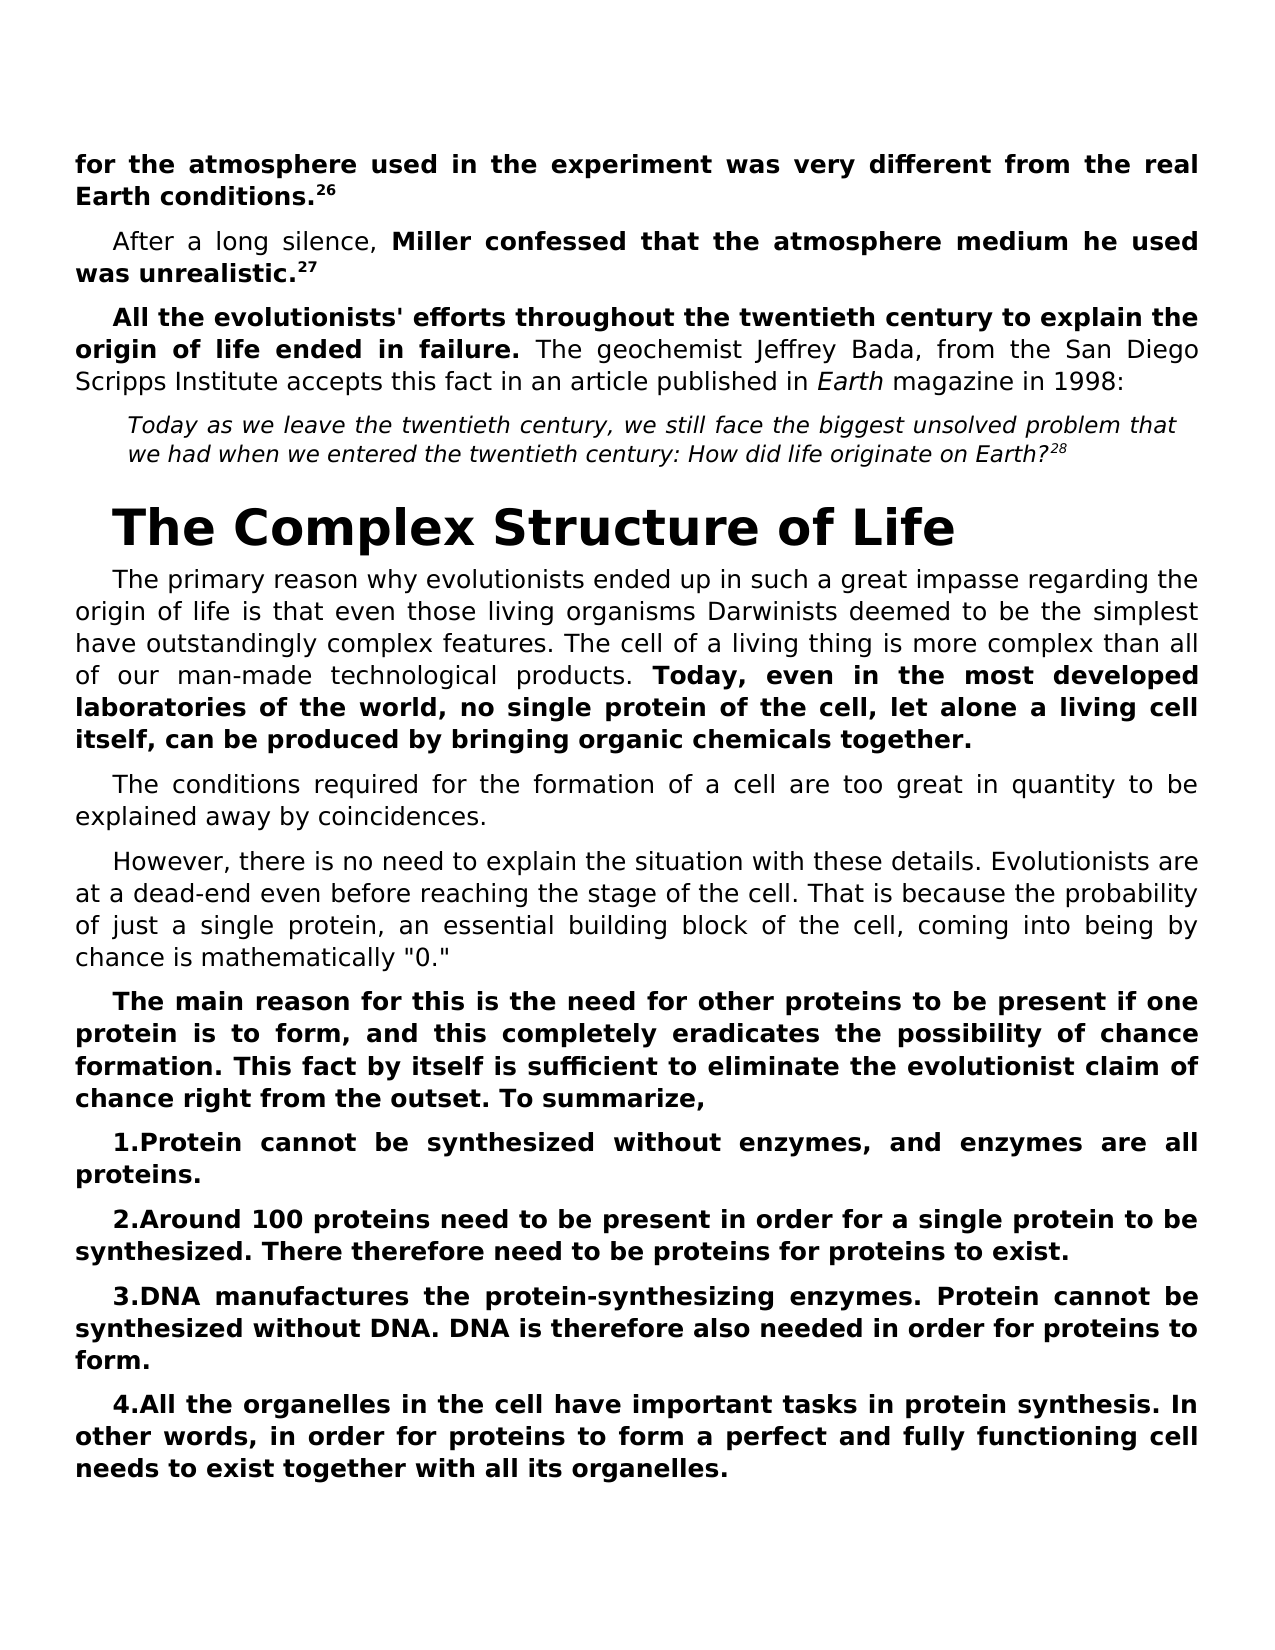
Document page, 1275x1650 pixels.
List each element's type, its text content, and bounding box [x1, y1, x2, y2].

text All the evolutionists' efforts throughout the twentieth century to explain the origin of life ended in failure. The geochemist Jeffrey Bada, from the San Diego Scripps Institute accepts this fact in an article published in Earth magazine in 1998: [75, 303, 1200, 397]
text However, there is no need to explain the situation with these details. Evolutionists are at a dead-end even before reaching the stage of the cell. That is because the probability of just a single protein, an essential building block of the cell, coming into being by chance is mathematically "0." [75, 847, 1200, 972]
text Today as we leave the twentieth century, we still face the biggest unsolved problem that we had when we entered the twentieth century: How did life originate on Earth?28 [127, 412, 1177, 468]
text The primary reason why evolutionists ended up in such a great impasse regarding the origin of life is that even those living organisms Darwinists deemed to be the simplest have outstandingly complex features. The cell of a living thing is more complex than all of our man-made technological products. Today, even in the most developed laboratories of the world, no single protein of the cell, let alone a living cell itself, can be produced by bringing organic chemicals together. [75, 565, 1200, 755]
text 4.All the organelles in the cell have important tasks in protein synthesis. In other words, in order for proteins to form a perfect and fully functioning cell needs to exist together with all its organelles. [75, 1391, 1200, 1484]
text 1.Protein cannot be synthesized without enzymes, and enzymes are all proteins. [75, 1128, 1200, 1190]
text The conditions required for the formation of a cell are too great in quantity to be explained away by coincidences. [75, 770, 1200, 831]
text 2.Around 100 proteins need to be present in order for a single protein to be synthesized. There therefore need to be proteins for proteins to exist. [75, 1205, 1200, 1266]
subtitle The Complex Structure of Life [112, 498, 1200, 557]
text 3.DNA manufactures the protein-synthesizing enzymes. Protein cannot be synthesized without DNA. DNA is therefore also needed in order for proteins to form. [75, 1282, 1200, 1375]
text for the atmosphere used in the experiment was very different from the real Earth conditions.26 [75, 150, 1200, 211]
text The main reason for this is the need for other proteins to be present if one protein is to form, and this completely eradicates the possibility of chance formation. This fact by itself is sufficient to eliminate the evolutionist claim of chance right from the outset. To summarize, [75, 988, 1200, 1113]
text After a long silence, Miller confessed that the atmosphere medium he used was unrealistic.27 [75, 227, 1200, 288]
